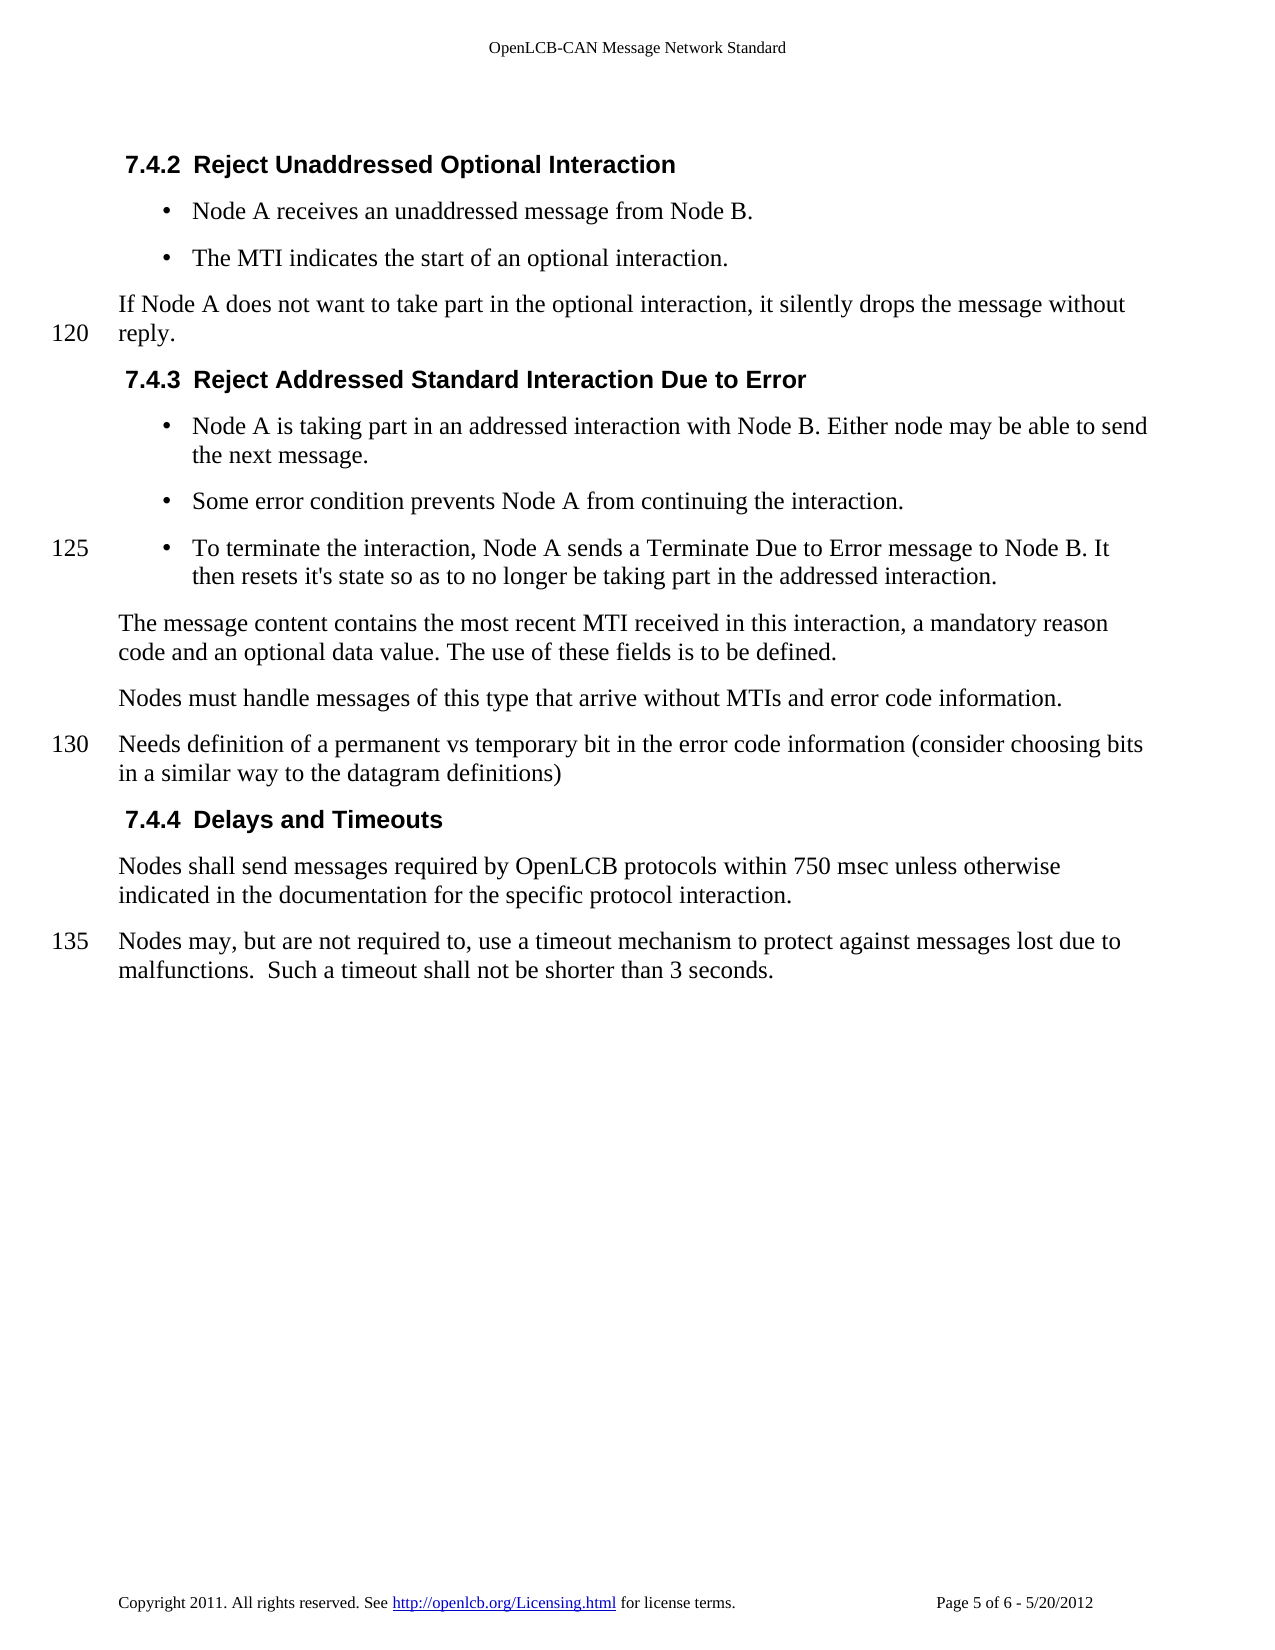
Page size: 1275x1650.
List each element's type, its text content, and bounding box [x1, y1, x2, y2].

text Needs definition of a permanent vs temporary bit in the error code information (consider choosing bits in a similar way to the datagram definitions) [118, 729, 1157, 787]
list Node A is taking part in an addressed interaction with Node B. Either node may be able to send the next message. [162, 411, 1157, 468]
subtitle Delays and Timeouts [118, 805, 1157, 833]
list To terminate the interaction, Node A sends a Terminate Due to Error message to Node B. It then resets it's state so as to no longer be taking part in the addressed interaction. [162, 533, 1157, 590]
text Nodes shall send messages required by OpenLCB protocols within 750 msec unless otherwise indicated in the documentation for the specific protocol interaction. [118, 851, 1157, 909]
text The message content contains the most recent MTI received in this interaction, a mandatory reason code and an optional data value. The use of these fields is to be defined. [118, 608, 1157, 665]
subtitle Reject Unaddressed Optional Interaction [118, 150, 1157, 179]
text If Node A does not want to take part in the optional interaction, it silently drops the message without reply. [118, 289, 1157, 347]
subtitle Reject Addressed Standard Interaction Due to Error [118, 364, 1157, 393]
text Nodes must handle messages of this type that arrive without MTIs and error code information. [118, 683, 1157, 712]
text Nodes may, but are not required to, use a timeout mechanism to protect against messages lost due to malfunctions. Such a timeout shall not be shorter than 3 seconds. [118, 926, 1157, 984]
list Node A receives an unaddressed message from Node B. [162, 196, 1157, 225]
list The MTI indicates the start of an optional interaction. [162, 243, 1157, 272]
list Some error condition prevents Node A from continuing the interaction. [162, 486, 1157, 515]
